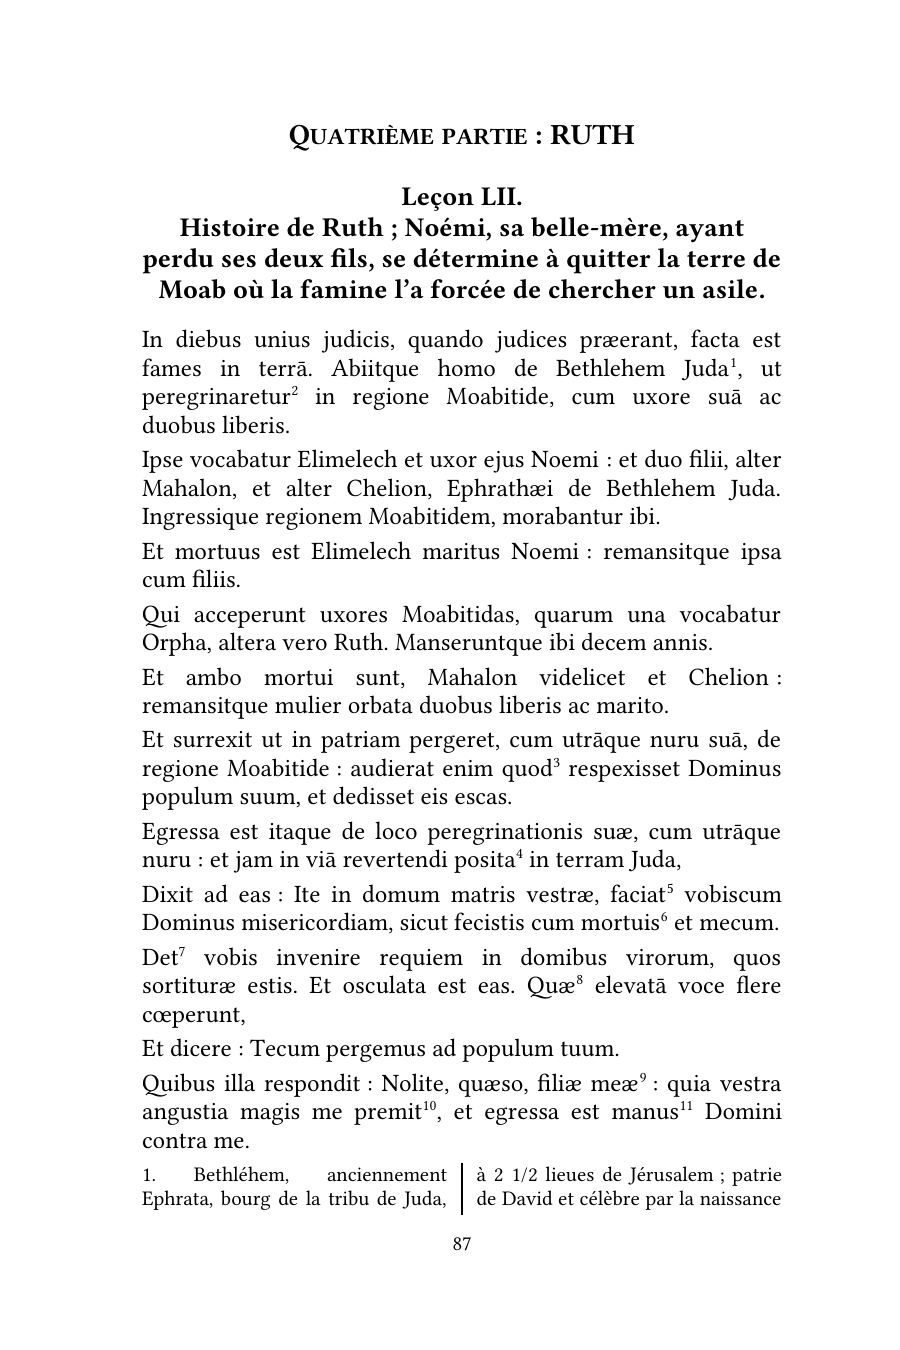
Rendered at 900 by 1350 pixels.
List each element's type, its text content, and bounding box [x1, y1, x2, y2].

text Et ambo mortui sunt, Mahalon videlicet et Chelion : remansitque mulier orbata duobus liberis ac marito. [142, 663, 782, 720]
text Det7 vobis invenire requiem in domibus virorum, quos sortituræ estis. Et osculata est eas. Quæ8 elevatā voce flere cœperunt, [142, 943, 782, 1028]
text In diebus unius judicis, quando judices præerant, facta est fames in terrā. Abiitque homo de Bethlehem Juda1, ut peregrinaretur2 in regione Moabitide, cum uxore suā ac duobus liberis. [142, 325, 782, 439]
text 1. Bethléhem, anciennement Ephrata, bourg de la tribu de Juda, [142, 1163, 447, 1211]
text Et surrexit ut in patriam pergeret, cum utrāque nuru suā, de regione Moabitide : audierat enim quod3 respexisset Dominus populum suum, et dedisset eis escas. [142, 726, 782, 811]
text à 2 1/2 lieues de Jérusalem ; patrie de David et célèbre par la naissance [476, 1163, 782, 1211]
text Et dicere : Tecum pergemus ad populum tuum. [142, 1034, 782, 1063]
text Ipse vocabatur Elimelech et uxor ejus Noemi : et duo filii, alter Mahalon, et alter Chelion, Ephrathæi de Bethlehem Juda. Ingressique regionem Moabitidem, morabantur ibi. [142, 445, 782, 531]
text Et mortuus est Elimelech maritus Noemi : remansitque ipsa cum filiis. [142, 537, 782, 594]
text Egressa est itaque de loco peregrinationis suæ, cum utrāque nuru : et jam in viā revertendi posita4 in terram Juda, [142, 817, 782, 874]
subtitle Quatrième partie : RUTH [142, 118, 782, 151]
text Quibus illa respondit : Nolite, quæso, filiæ meæ9 : quia vestra angustia magis me premit10, et egressa est manus11 Domini contra me. [142, 1069, 782, 1154]
text Dixit ad eas : Ite in domum matris vestræ, faciat5 vobiscum Dominus misericordiam, sicut fecistis cum mortuis6 et mecum. [142, 880, 782, 937]
text Leçon LII. Histoire de Ruth ; Noémi, sa belle-mère, ayant perdu ses deux fils, se détermine à quitter la terre de Moab où la famine l’a forcée de chercher un asile. [142, 181, 782, 305]
text Qui acceperunt uxores Moabitidas, quarum una vocabatur Orpha, altera vero Ruth. Manseruntque ibi decem annis. [142, 600, 782, 657]
